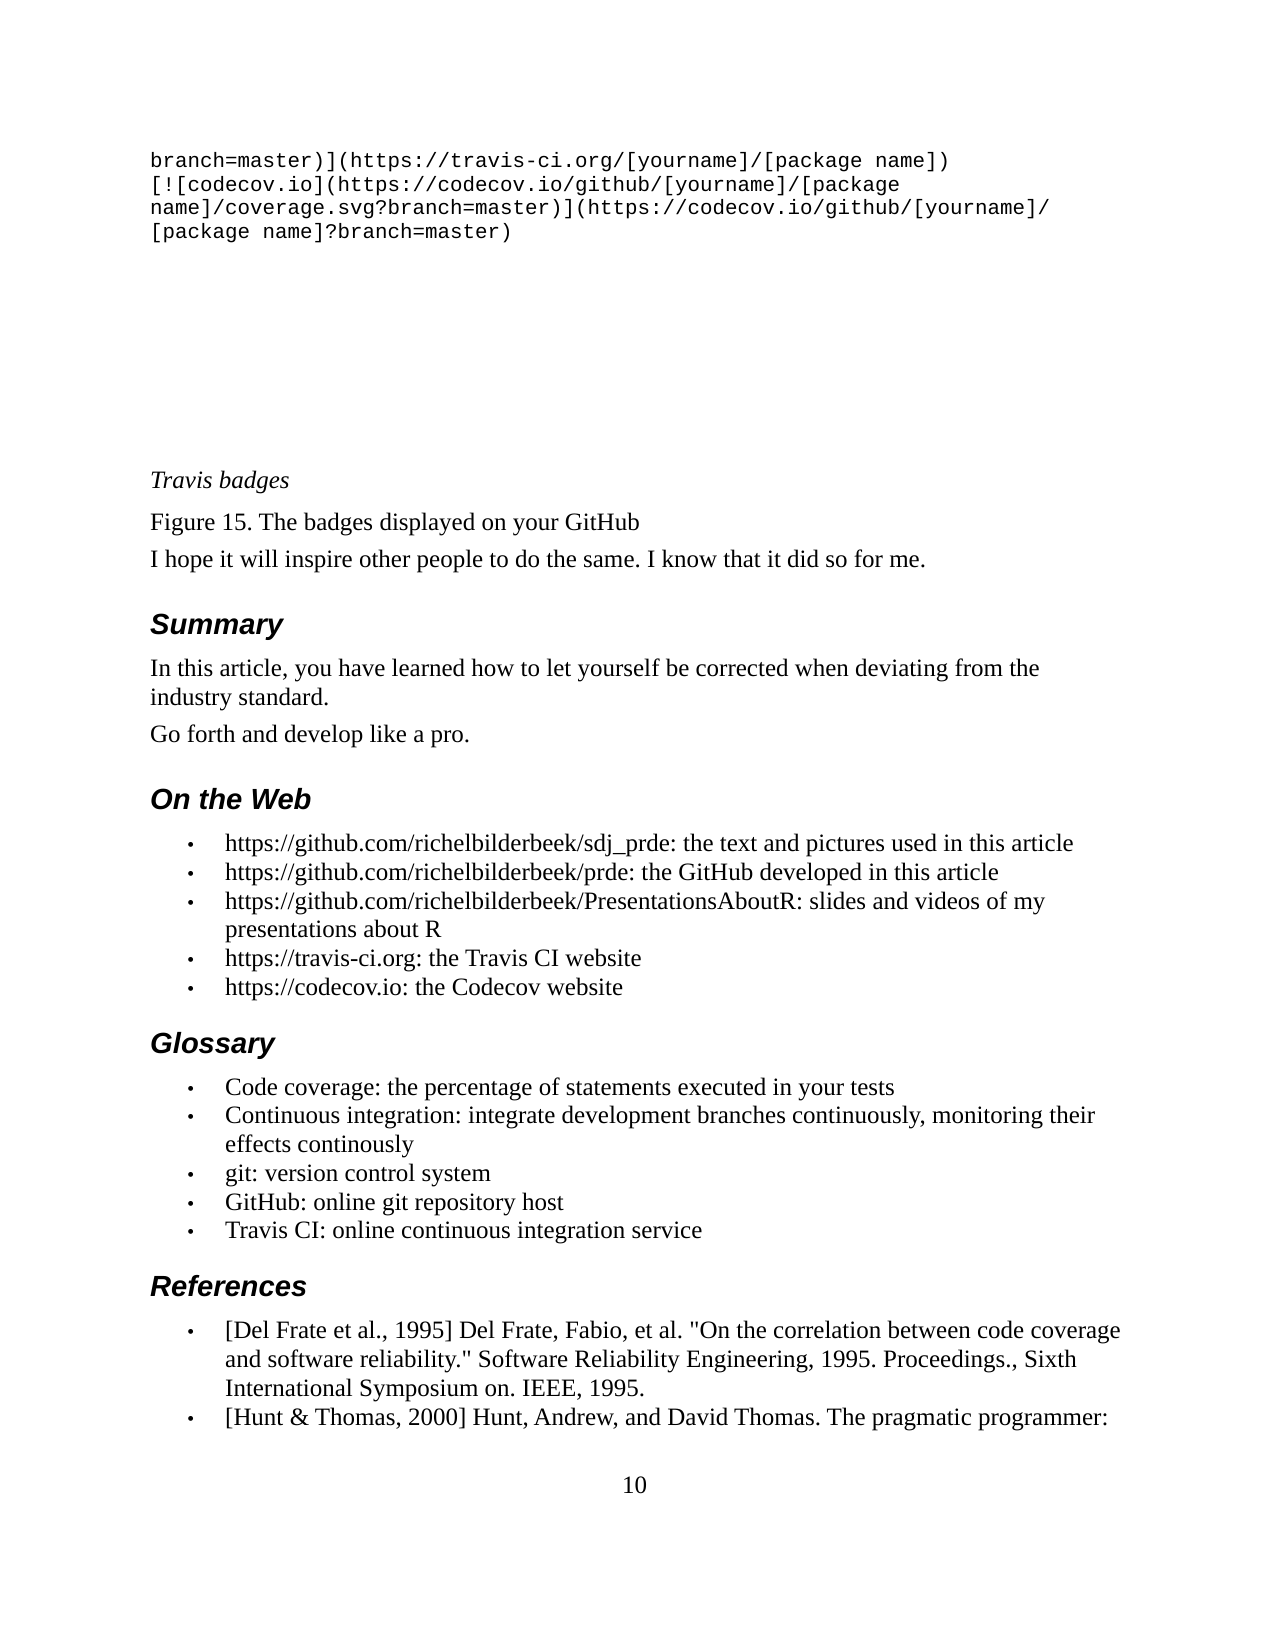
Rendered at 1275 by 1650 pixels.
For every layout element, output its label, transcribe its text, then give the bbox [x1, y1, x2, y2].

text Figure 15. The badges displayed on your GitHub [150, 507, 1125, 535]
list https://codecov.io: the Codecov website [187, 972, 1125, 1001]
list https://travis-ci.org: the Travis CI website [187, 943, 1125, 972]
text Go forth and develop like a pro. [150, 719, 1125, 748]
text branch=master)](https://travis-ci.org/[yourname]/[package name]) [150, 150, 1125, 174]
text In this article, you have learned how to let yourself be corrected when deviating from the industry standard. [150, 653, 1125, 711]
list Continuous integration: integrate development branches continuously, monitoring their effects continously [187, 1101, 1125, 1158]
text Travis badges [150, 465, 1125, 494]
list [Del Frate et al., 1995] Del Frate, Fabio, et al. "On the correlation between code coverage and software reliability." Software Reliability Engineering, 1995. Proceedings., Sixth International Symposium on. IEEE, 1995. [187, 1315, 1125, 1402]
list GitHub: online git repository host [187, 1187, 1125, 1216]
subtitle On the Web [150, 782, 1125, 816]
list https://github.com/richelbilderbeek/sdj_prde: the text and pictures used in this article [187, 828, 1125, 857]
text I hope it will inspire other people to do the same. I know that it did so for me. [150, 544, 1125, 573]
list https://github.com/richelbilderbeek/prde: the GitHub developed in this article [187, 857, 1125, 886]
list Travis CI: online continuous integration service [187, 1216, 1125, 1244]
list https://github.com/richelbilderbeek/PresentationsAboutR: slides and videos of my presentations about R [187, 886, 1125, 943]
subtitle Glossary [150, 1026, 1125, 1059]
list Code coverage: the percentage of statements executed in your tests [187, 1072, 1125, 1101]
subtitle Summary [150, 607, 1125, 641]
subtitle References [150, 1269, 1125, 1303]
list [Hunt & Thomas, 2000] Hunt, Andrew, and David Thomas. The pragmatic programmer: [187, 1402, 1125, 1430]
text [![codecov.io](https://codecov.io/github/[yourname]/[package name]/coverage.svg?branch=master)](https://codecov.io/github/[yourname]/[package name]?branch=master) [150, 174, 1125, 244]
list git: version control system [187, 1158, 1125, 1187]
